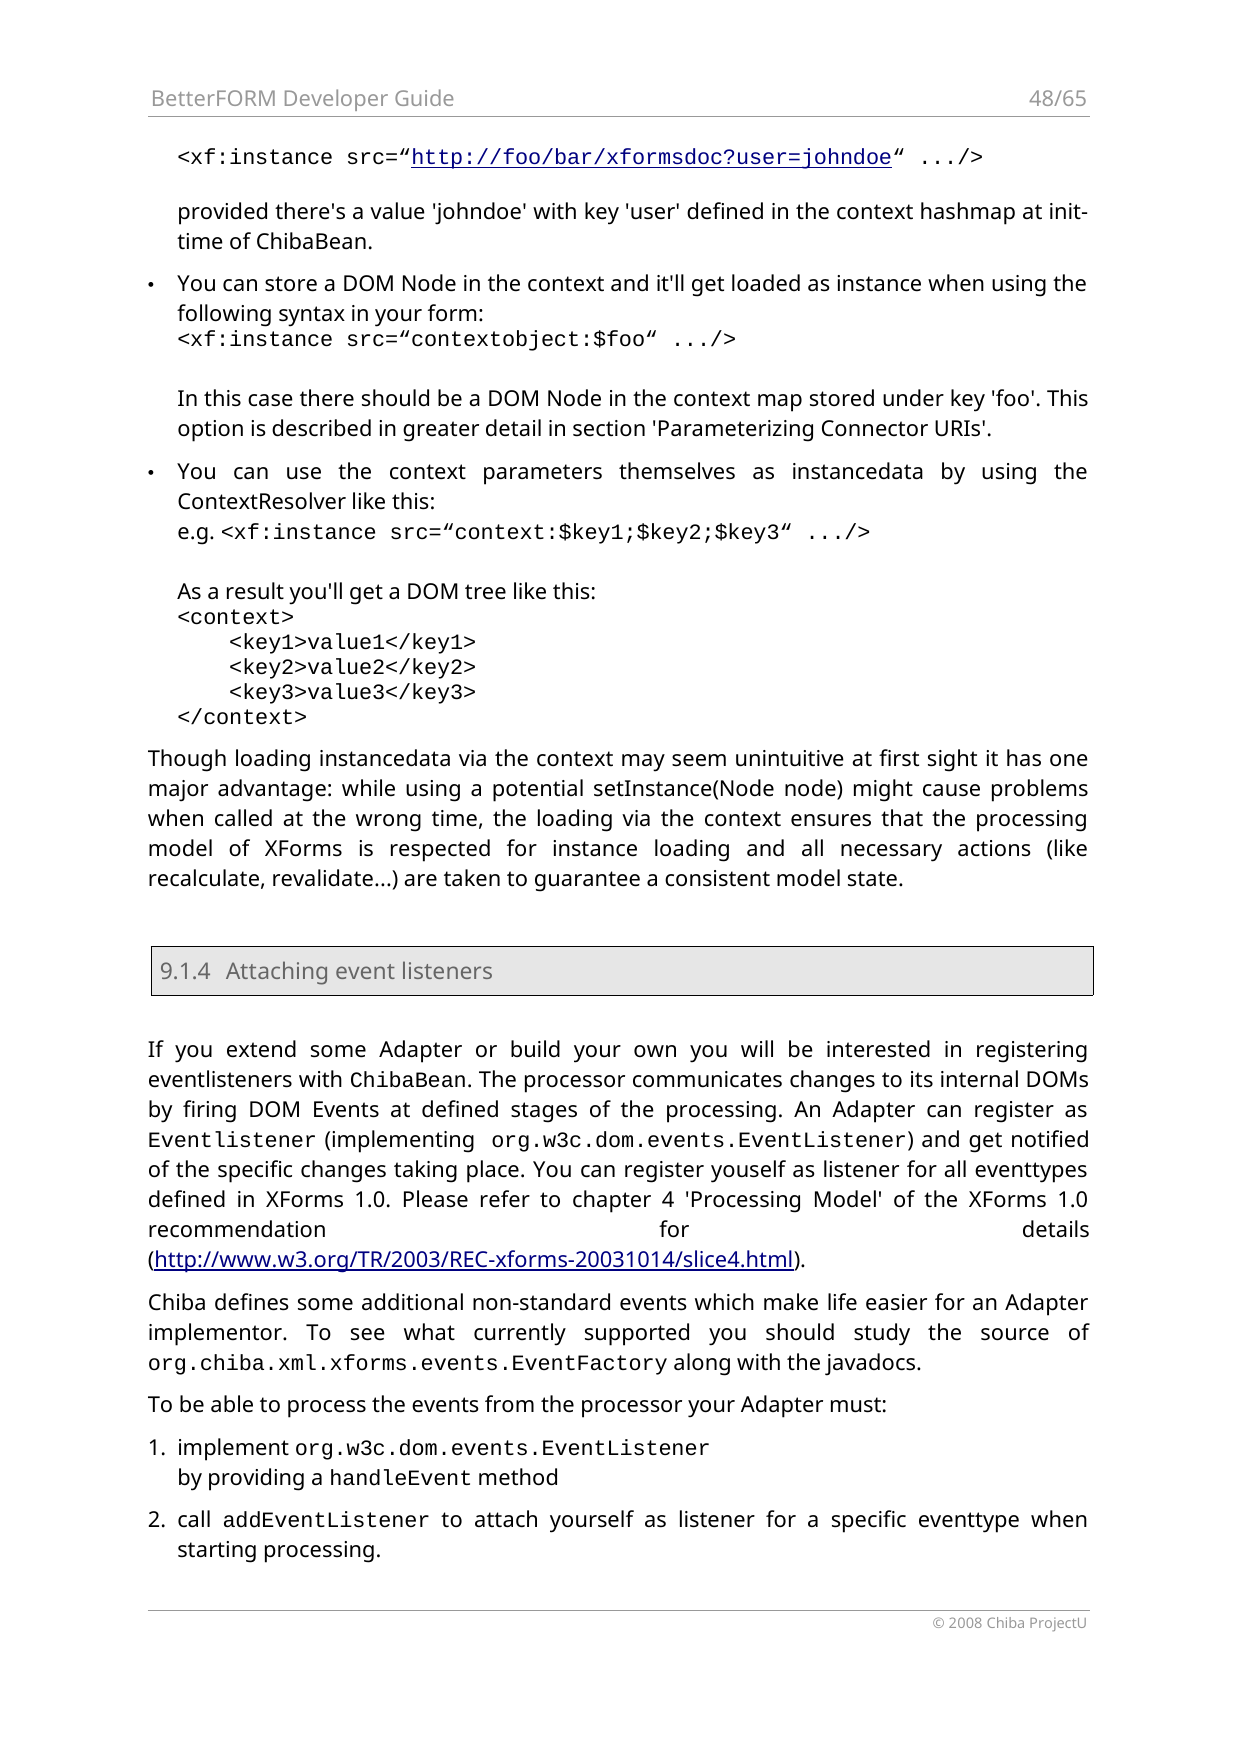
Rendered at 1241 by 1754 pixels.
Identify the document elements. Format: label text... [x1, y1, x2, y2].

list implement org.w3c.dom.events.EventListener by providing a handleEvent method [148, 1432, 1090, 1492]
subtitle Attaching event listeners [152, 947, 1093, 995]
list <xf:instance src=“http://foo/bar/xformsdoc?user=johndoe“ .../> provided there's a value 'johndoe' with key 'user' defined in the context hashmap at init-time of ChibaBean. [148, 146, 1090, 256]
text Chiba defines some additional non-standard events which make life easier for an Adapter implementor. To see what currently supported you should study the source of org.chiba.xml.xforms.events.EventFactory along with the javadocs. [148, 1287, 1090, 1377]
list You can use the context parameters themselves as instancedata by using the ContextResolver like this: e.g. <xf:instance src=“context:$key1;$key2;$key3“ .../> As a result you'll get a DOM tree like this: <context> <key1>value1</key1> <key2>value2</key2> <key3>value3</key3> </context> [148, 456, 1090, 731]
text If you extend some Adapter or build your own you will be interested in registering eventlisteners with ChibaBean. The processor communicates changes to its internal DOMs by firing DOM Events at defined stages of the processing. An Adapter can register as Eventlistener (implementing org.w3c.dom.events.EventListener) and get notified of the specific changes taking place. You can register youself as listener for all eventtypes defined in XForms 1.0. Please refer to chapter 4 'Processing Model' of the XForms 1.0 recommendation for details (http://www.w3.org/TR/2003/REC-xforms-20031014/slice4.html). [148, 1034, 1090, 1274]
list call addEventListener to attach yourself as listener for a specific eventtype when starting processing. [148, 1504, 1090, 1564]
text To be able to process the events from the processor your Adapter must: [148, 1389, 1090, 1419]
text Though loading instancedata via the context may seem unintuitive at first sight it has one major advantage: while using a potential setInstance(Node node) might cause problems when called at the wrong time, the loading via the context ensures that the processing model of XForms is respected for instance loading and all necessary actions (like recalculate, revalidate...) are taken to guarantee a consistent model state. [148, 743, 1090, 893]
list You can store a DOM Node in the context and it'll get loaded as instance when using the following syntax in your form: <xf:instance src=“contextobject:$foo“ .../> In this case there should be a DOM Node in the context map stored under key 'foo'. This option is described in greater detail in section 'Parameterizing Connector URIs'. [148, 268, 1090, 443]
